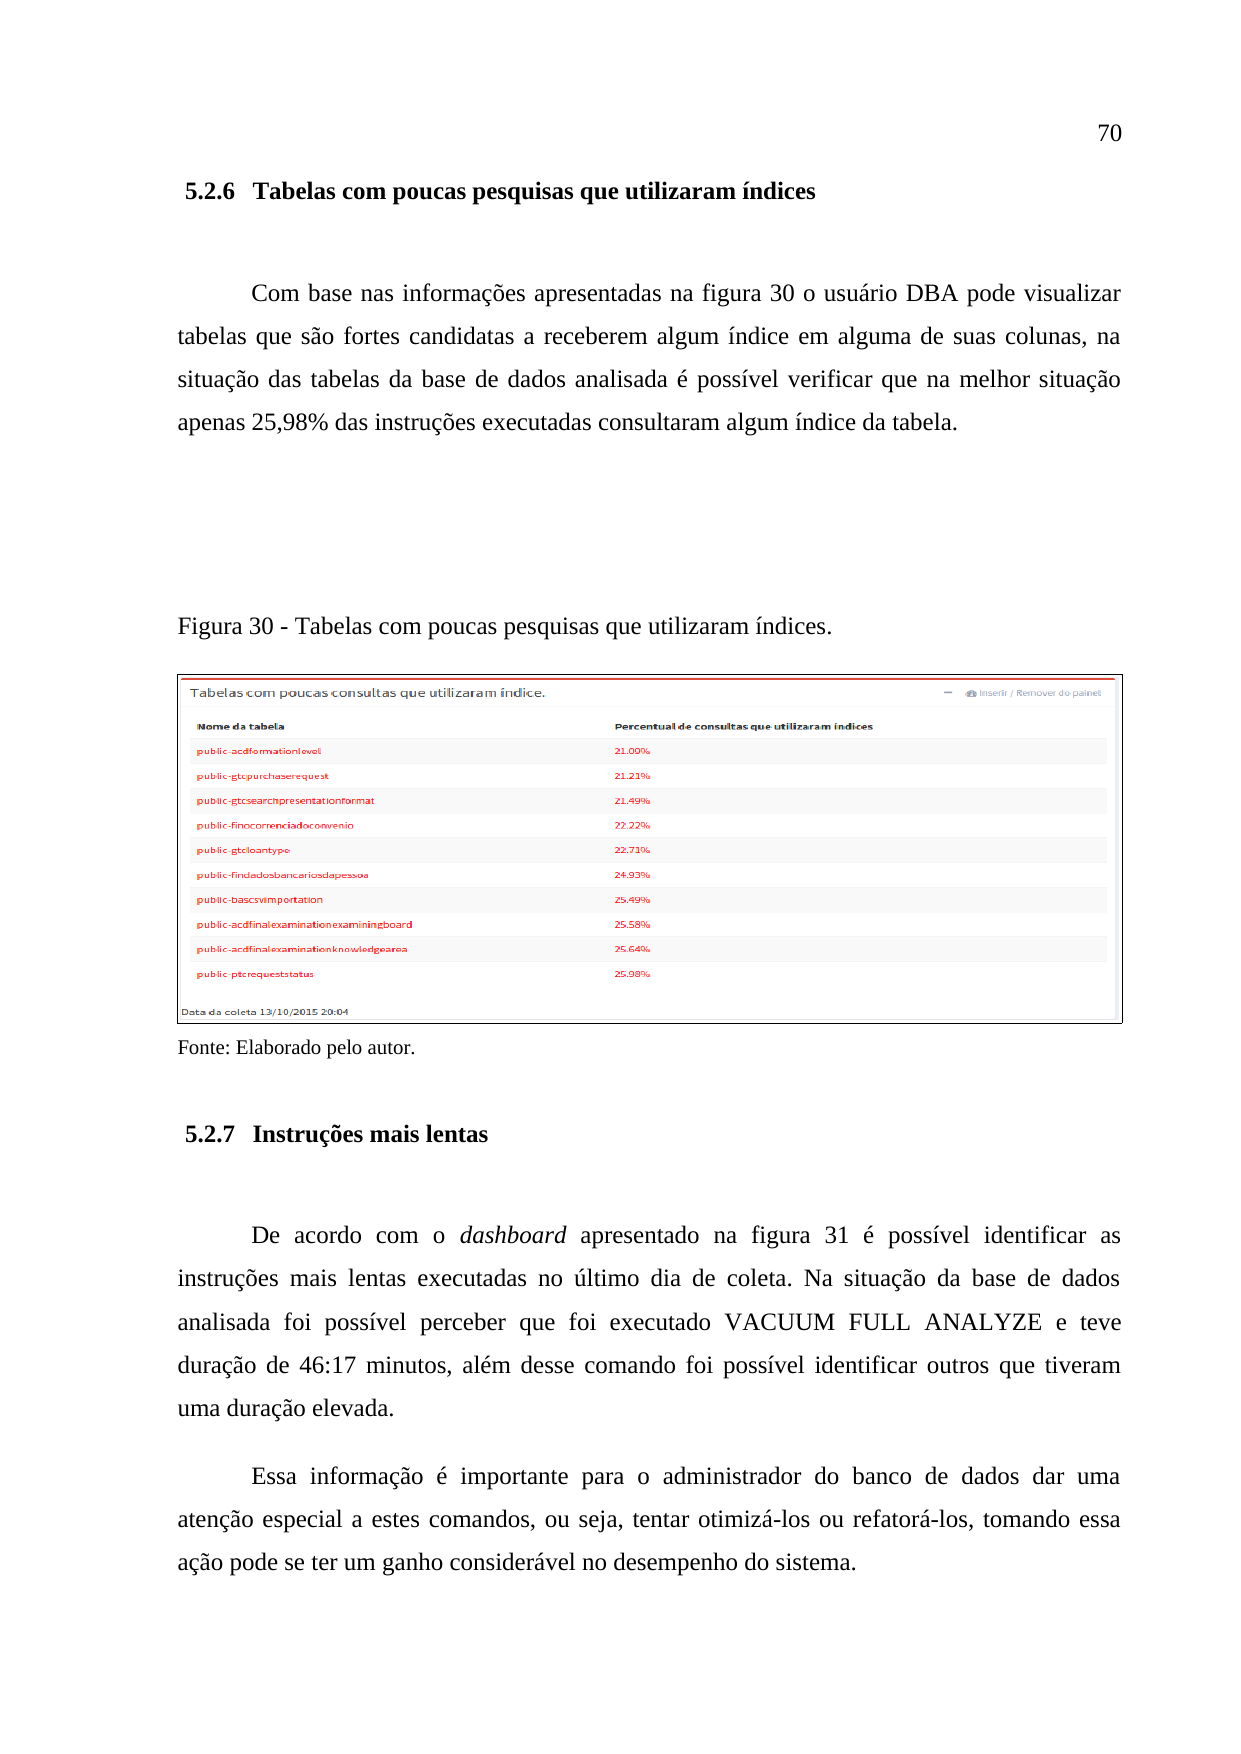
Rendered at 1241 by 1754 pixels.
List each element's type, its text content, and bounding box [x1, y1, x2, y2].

picture [180, 677, 1119, 1020]
text [178, 675, 1122, 1023]
text Fonte: Elaborado pelo autor. [177, 1024, 1122, 1059]
text Com base nas informações apresentadas na figura 30 o usuário DBA pode visualizar tabelas que são fortes candidatas a receberem algum índice em alguma de suas colunas, na situação das tabelas da base de dados analisada é possível verificar que na melhor situação apenas 25,98% das instruções executadas consultaram algum índice da tabela. [177, 278, 1122, 436]
list Tabelas com poucas pesquisas que utilizaram índices [185, 176, 1122, 205]
text Figura 30 - Tabelas com poucas pesquisas que utilizaram índices. [177, 611, 1122, 640]
text De acordo com o dashboard apresentado na figura 31 é possível identificar as instruções mais lentas executadas no último dia de coleta. Na situação da base de dados analisada foi possível perceber que foi executado VACUUM FULL ANALYZE e teve duração de 46:17 minutos, além desse comando foi possível identificar outros que tiveram uma duração elevada. [177, 1220, 1122, 1422]
list Instruções mais lentas [185, 1119, 1122, 1147]
text Essa informação é importante para o administrador do banco de dados dar uma atenção especial a estes comandos, ou seja, tentar otimizá-los ou refatorá-los, tomando essa ação pode se ter um ganho considerável no desempenho do sistema. [177, 1461, 1122, 1576]
